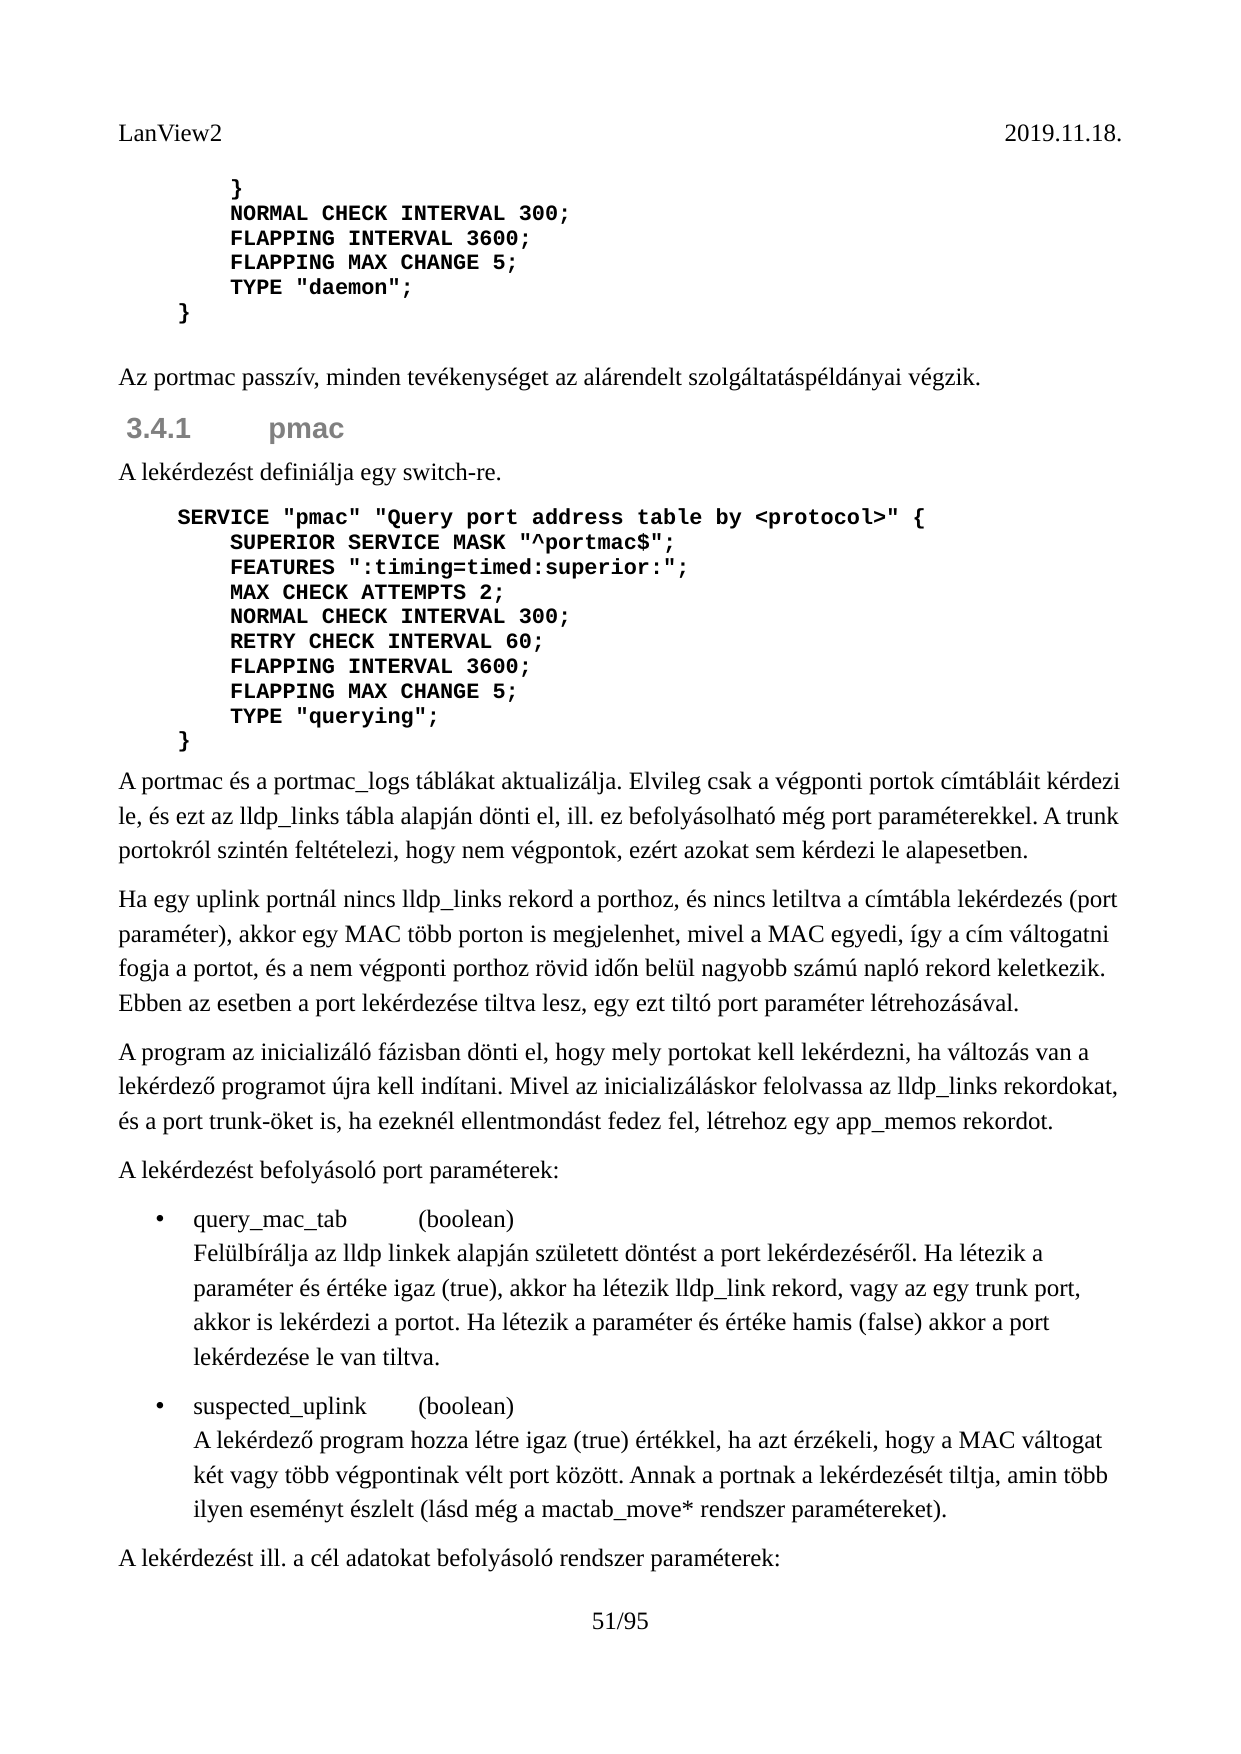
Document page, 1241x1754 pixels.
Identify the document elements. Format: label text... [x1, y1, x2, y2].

text A lekérdezést befolyásoló port paraméterek: [118, 1155, 1122, 1183]
text A lekérdezést definiálja egy switch-re. [118, 457, 1122, 486]
list suspected_uplink (boolean) A lekérdező program hozza létre igaz (true) értékkel, ha azt érzékeli, hogy a MAC váltogat két vagy több végpontinak vélt port között. Annak a portnak a lekérdezését tiltja, amin több ilyen eseményt észlelt (lásd még a mactab_move* rendszer paramétereket). [156, 1391, 1122, 1523]
text A portmac és a portmac_logs táblákat aktualizálja. Elvileg csak a végponti portok címtábláit kérdezi le, és ezt az lldp_links tábla alapján dönti el, ill. ez befolyásolható még port paraméterekkel. A trunk portokról szintén feltételezi, hogy nem végpontok, ezért azokat sem kérdezi le alapesetben. [118, 766, 1122, 864]
text Az portmac passzív, minden tevékenységet az alárendelt szolgáltatáspéldányai végzik. [118, 362, 1122, 391]
text SERVICE "pmac" "Query port address table by <protocol>" { SUPERIOR SERVICE MASK "^portmac$"; FEATURES ":timing=timed:superior:"; MAX CHECK ATTEMPTS 2; NORMAL CHECK INTERVAL 300; RETRY CHECK INTERVAL 60; FLAPPING INTERVAL 3600; FLAPPING MAX CHANGE 5; TYPE "querying"; } [177, 507, 1122, 754]
text Ha egy uplink portnál nincs lldp_links rekord a porthoz, és nincs letiltva a címtábla lekérdezés (port paraméter), akkor egy MAC több porton is megjelenhet, mivel a MAC egyedi, így a cím váltogatni fogja a portot, és a nem végponti porthoz rövid időn belül nagyobb számú napló rekord keletkezik. Ebben az esetben a port lekérdezése tiltva lesz, egy ezt tiltó port paraméter létrehozásával. [118, 884, 1122, 1016]
list query_mac_tab (boolean) Felülbírálja az lldp linkek alapján született döntést a port lekérdezéséről. Ha létezik a paraméter és értéke igaz (true), akkor ha létezik lldp_link rekord, vagy az egy trunk port, akkor is lekérdezi a portot. Ha létezik a paraméter és értéke hamis (false) akkor a port lekérdezése le van tiltva. [156, 1204, 1122, 1371]
text } NORMAL CHECK INTERVAL 300; FLAPPING INTERVAL 3600; FLAPPING MAX CHANGE 5; TYPE "daemon"; } [177, 177, 1122, 326]
text A program az inicializáló fázisban dönti el, hogy mely portokat kell lekérdezni, ha változás van a lekérdező programot újra kell indítani. Mivel az inicializáláskor felolvassa az lldp_links rekordokat, és a port trunk-öket is, ha ezeknél ellentmondást fedez fel, létrehoz egy app_memos rekordot. [118, 1037, 1122, 1134]
text A lekérdezést ill. a cél adatokat befolyásoló rendszer paraméterek: [118, 1543, 1122, 1572]
subtitle pmac [118, 411, 1122, 445]
